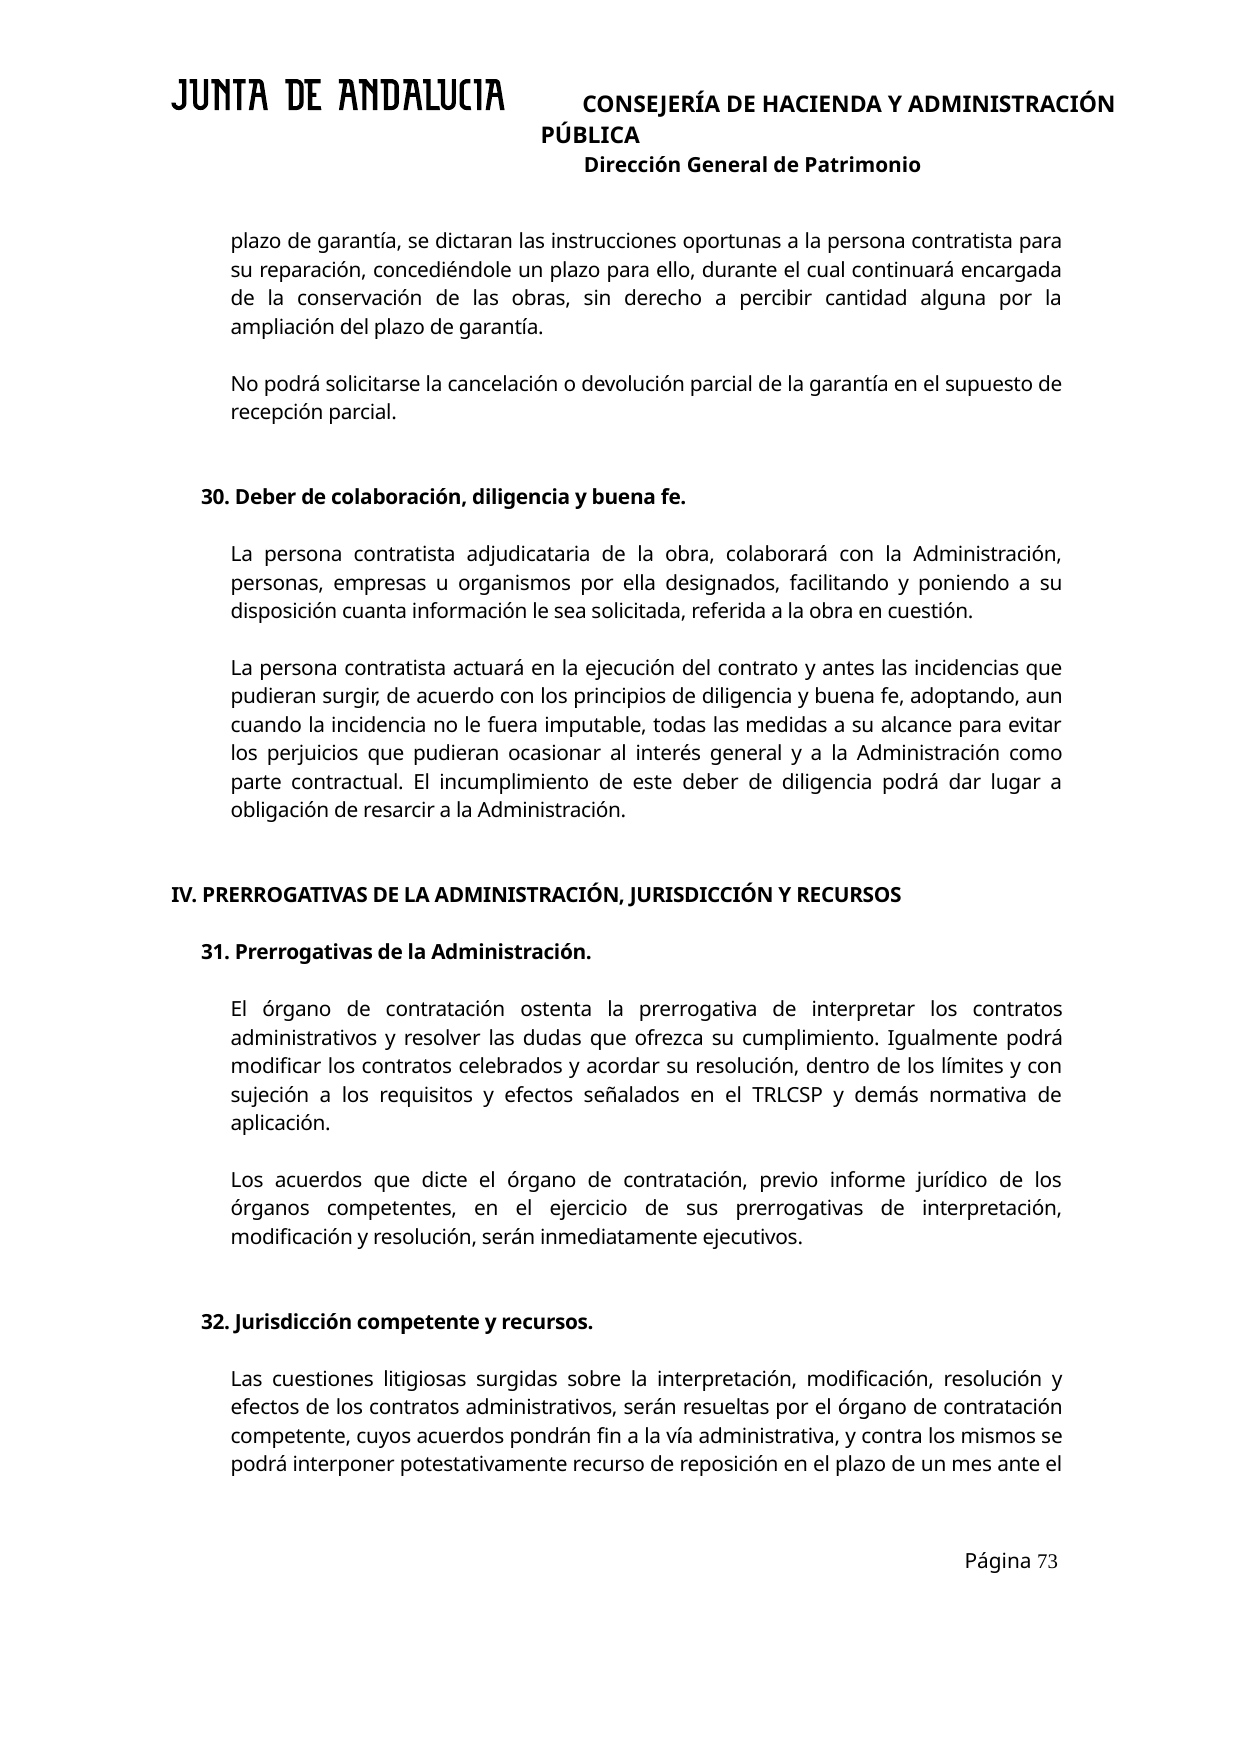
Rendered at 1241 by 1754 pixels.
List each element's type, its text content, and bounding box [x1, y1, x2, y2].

text Las cuestiones litigiosas surgidas sobre la interpretación, modificación, resolución y efectos de los contratos administrativos, serán resueltas por el órgano de contratación competente, cuyos acuerdos pondrán fin a la vía administrativa, y contra los mismos se podrá interponer potestativamente recurso de reposición en el plazo de un mes ante el [230, 1364, 1063, 1478]
text Los acuerdos que dicte el órgano de contratación, previo informe jurídico de los órganos competentes, en el ejercicio de sus prerrogativas de interpretación, modificación y resolución, serán inmediatamente ejecutivos. [230, 1165, 1063, 1250]
text 32. Jurisdicción competente y recursos. [201, 1307, 1063, 1336]
text 31. Prerrogativas de la Administración. [201, 937, 1063, 966]
text La persona contratista adjudicataria de la obra, colaborará con la Administración, personas, empresas u organismos por ella designados, facilitando y poniendo a su disposición cuanta información le sea solicitada, referida a la obra en cuestión. [230, 539, 1063, 625]
text IV. PRERROGATIVAS DE LA ADMINISTRACIÓN, JURISDICCIÓN Y RECURSOS [171, 881, 1063, 909]
text No podrá solicitarse la cancelación o devolución parcial de la garantía en el supuesto de recepción parcial. [230, 369, 1063, 426]
text plazo de garantía, se dictaran las instrucciones oportunas a la persona contratista para su reparación, concediéndole un plazo para ello, durante el cual continuará encargada de la conservación de las obras, sin derecho a percibir cantidad alguna por la ampliación del plazo de garantía. [230, 227, 1063, 340]
text El órgano de contratación ostenta la prerrogativa de interpretar los contratos administrativos y resolver las dudas que ofrezca su cumplimiento. Igualmente podrá modificar los contratos celebrados y acordar su resolución, dentro de los límites y con sujeción a los requisitos y efectos señalados en el TRLCSP y demás normativa de aplicación. [230, 994, 1063, 1137]
text La persona contratista actuará en la ejecución del contrato y antes las incidencias que pudieran surgir, de acuerdo con los principios de diligencia y buena fe, adoptando, aun cuando la incidencia no le fuera imputable, todas las medidas a su alcance para evitar los perjuicios que pudieran ocasionar al interés general y a la Administración como parte contractual. El incumplimiento de este deber de diligencia podrá dar lugar a obligación de resarcir a la Administración. [230, 653, 1063, 824]
text 30. Deber de colaboración, diligencia y buena fe. [201, 482, 1063, 511]
